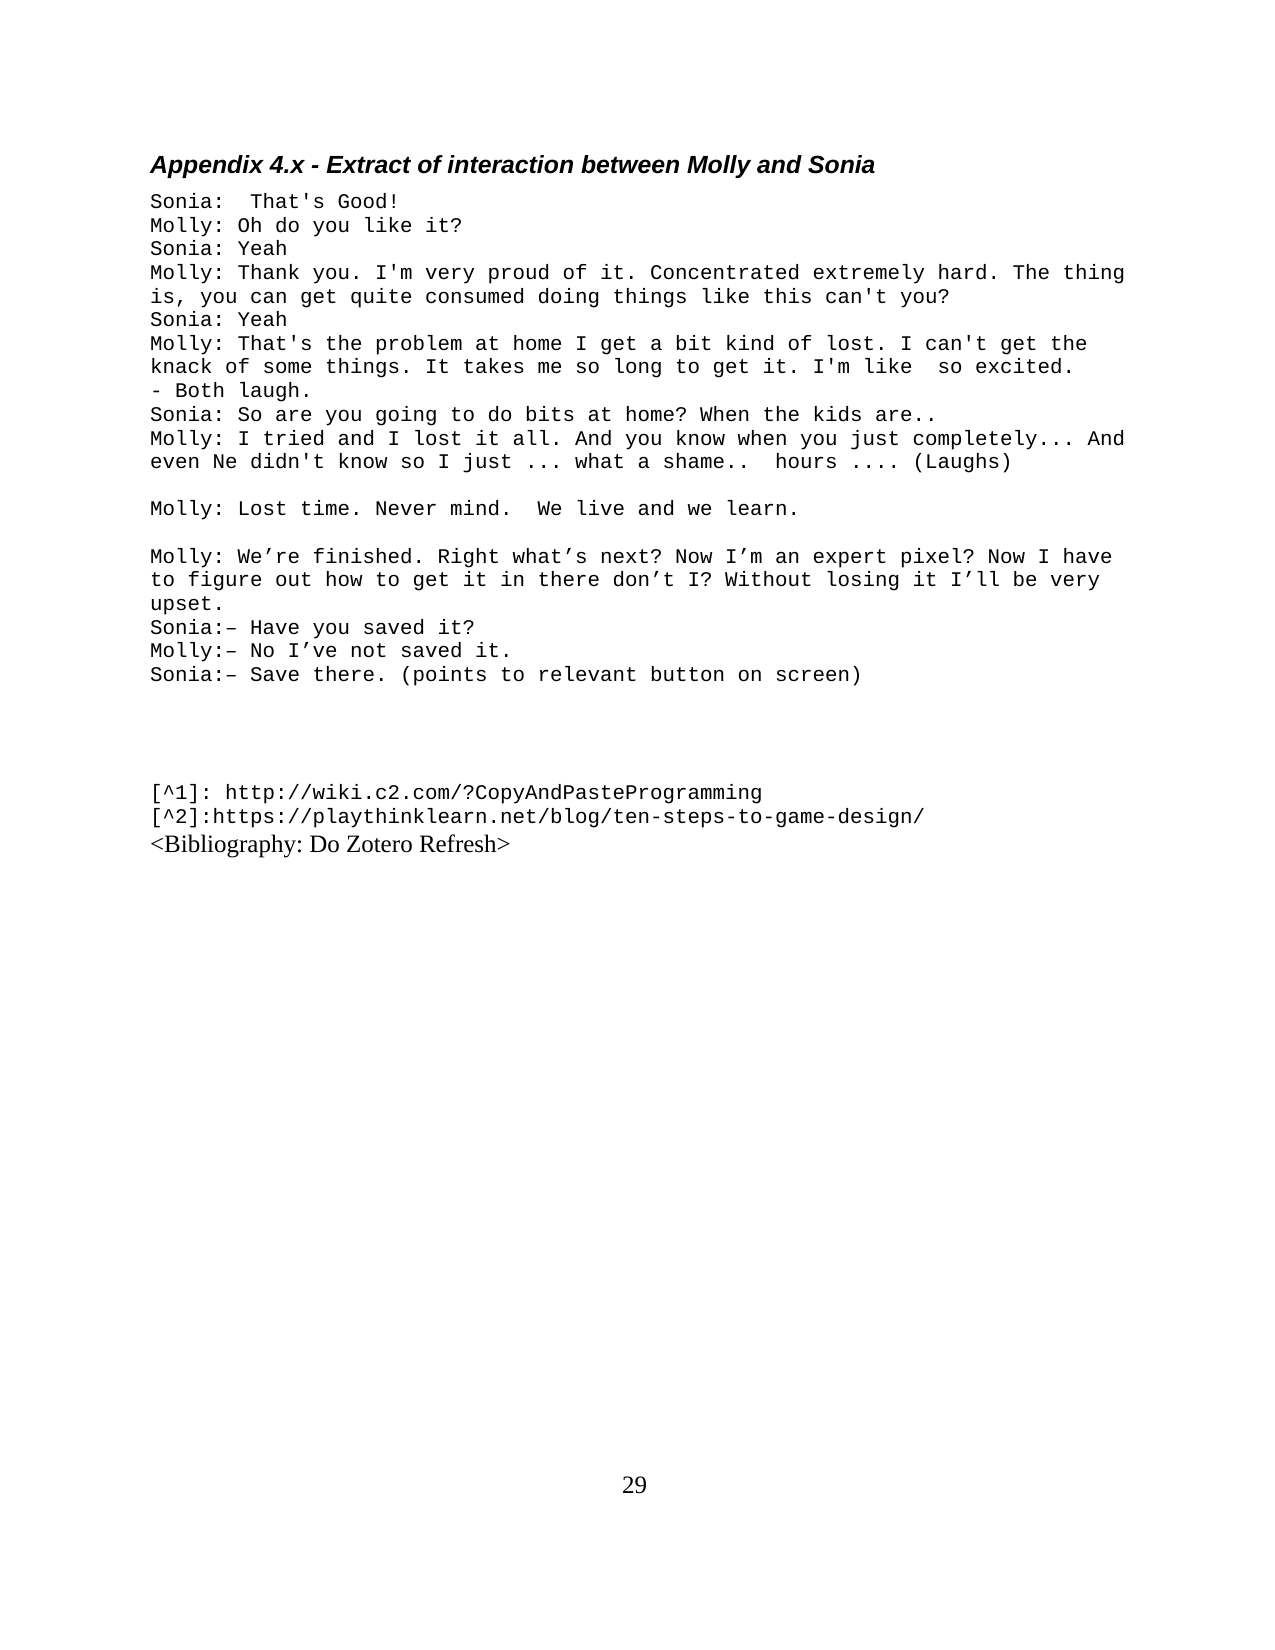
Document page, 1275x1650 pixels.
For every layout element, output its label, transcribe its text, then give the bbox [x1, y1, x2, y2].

text Sonia: That's Good! [150, 191, 1125, 215]
text Molly: Thank you. I'm very proud of it. Concentrated extremely hard. The thing is, you can get quite consumed doing things like this can't you? [150, 262, 1125, 309]
text Sonia: Yeah [150, 309, 1125, 333]
text Molly: That's the problem at home I get a bit kind of lost. I can't get the knack of some things. It takes me so long to get it. I'm like so excited. [150, 333, 1125, 380]
text [^1]: http://wiki.c2.com/?CopyAndPasteProgramming [150, 782, 1125, 806]
text Sonia:– Have you saved it? [150, 617, 1125, 640]
subtitle Appendix 4.x - Extract of interaction between Molly and Sonia [150, 150, 1125, 178]
text - Both laugh. [150, 380, 1125, 404]
text Molly: Lost time. Never mind. We live and we learn. [150, 498, 1125, 522]
text Sonia: So are you going to do bits at home? When the kids are.. [150, 404, 1125, 427]
text <Bibliography: Do Zotero Refresh> [150, 829, 1125, 858]
text Molly: We’re finished. Right what’s next? Now I’m an expert pixel? Now I have to figure out how to get it in there don’t I? Without losing it I’ll be very upset. [150, 546, 1125, 617]
text Molly:– No I’ve not saved it. [150, 640, 1125, 664]
text Sonia: Yeah [150, 238, 1125, 262]
text [^2]:https://playthinklearn.net/blog/ten-steps-to-game-design/ [150, 806, 1125, 829]
text Molly: Oh do you like it? [150, 215, 1125, 238]
text Molly: I tried and I lost it all. And you know when you just completely... And even Ne didn't know so I just ... what a shame.. hours .... (Laughs) [150, 427, 1125, 475]
text Sonia:– Save there. (points to relevant button on screen) [150, 664, 1125, 688]
